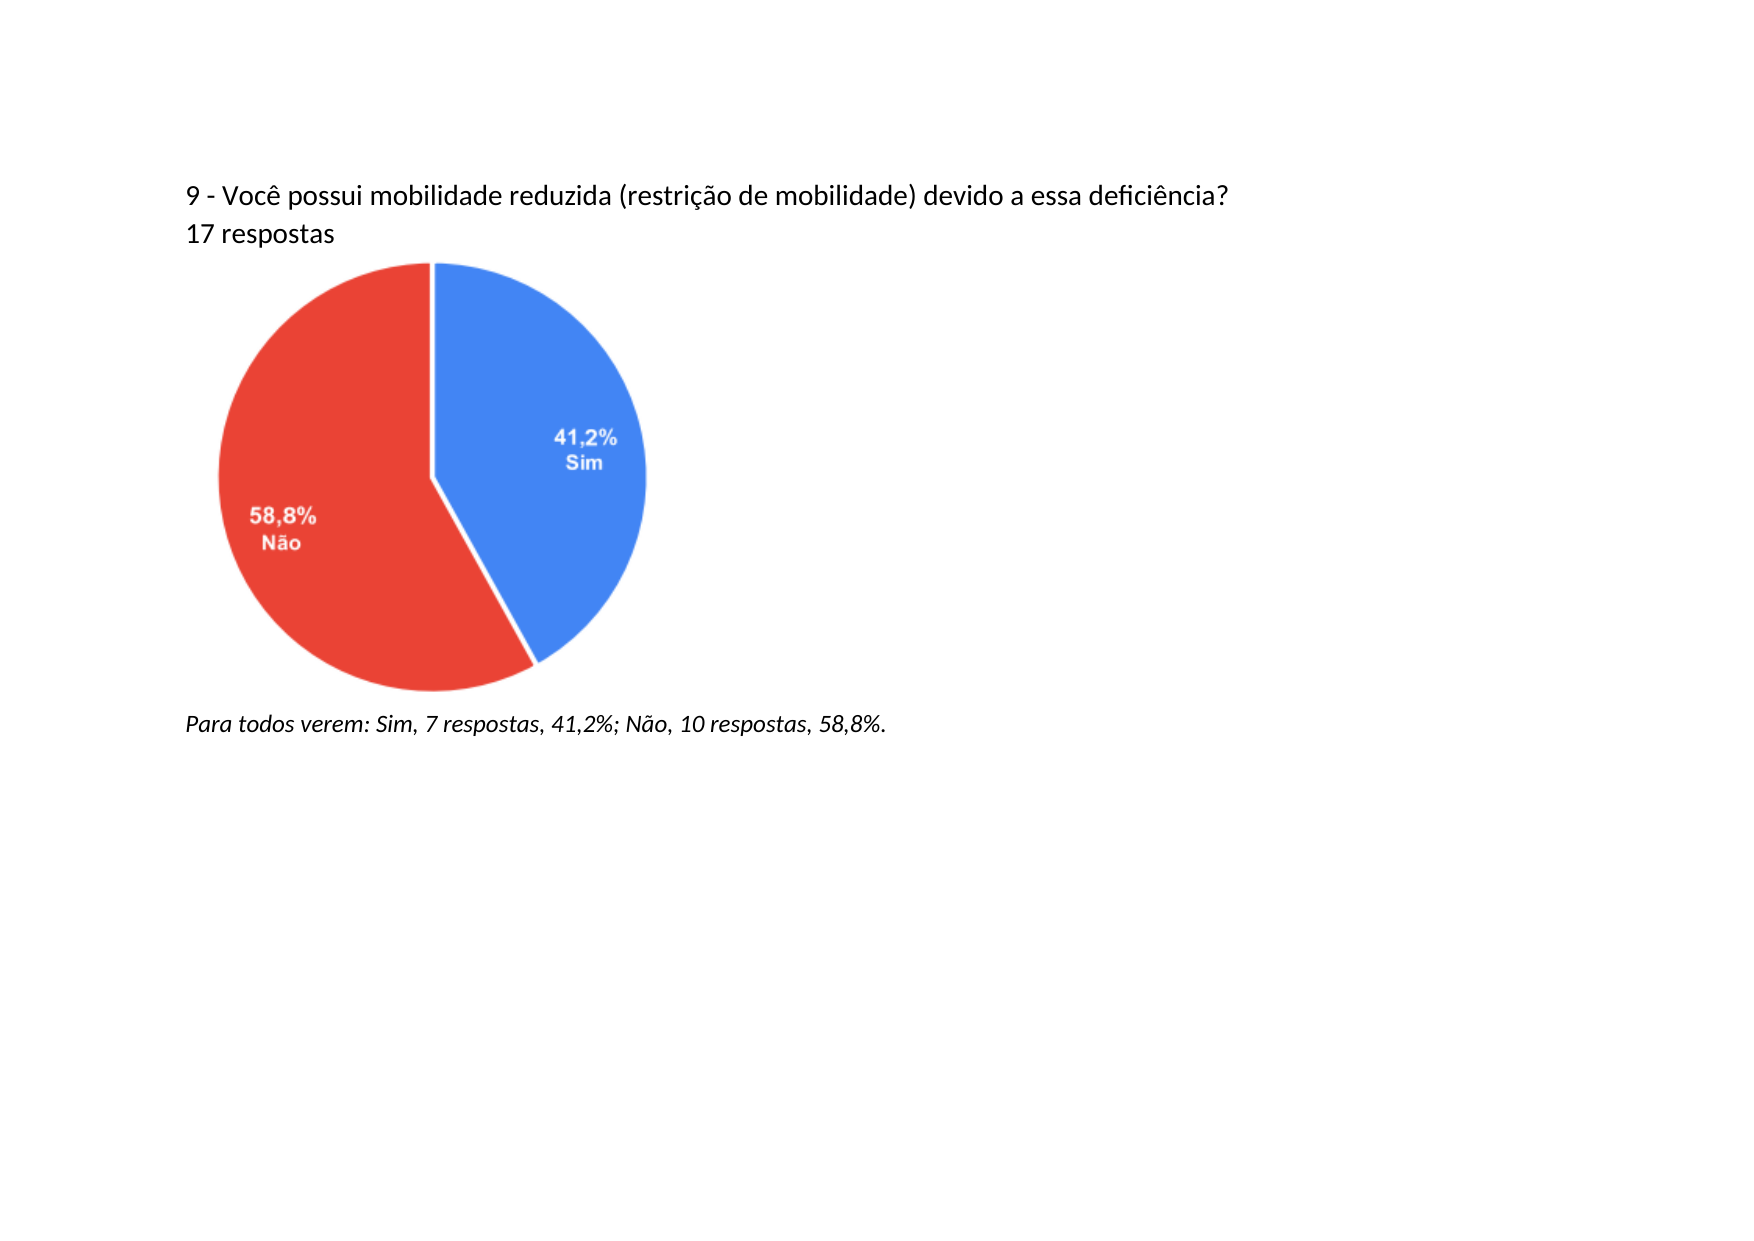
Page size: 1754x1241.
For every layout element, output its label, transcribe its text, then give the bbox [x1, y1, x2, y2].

text Para todos verem: Sim, 7 respostas, 41,2%; Não, 10 respostas, 58,8%. [185, 708, 1606, 771]
text 9 - Você possui mobilidade reduzida (restrição de mobilidade) devido a essa deficiência? [185, 177, 1606, 213]
text 17 respostas [185, 215, 1606, 251]
